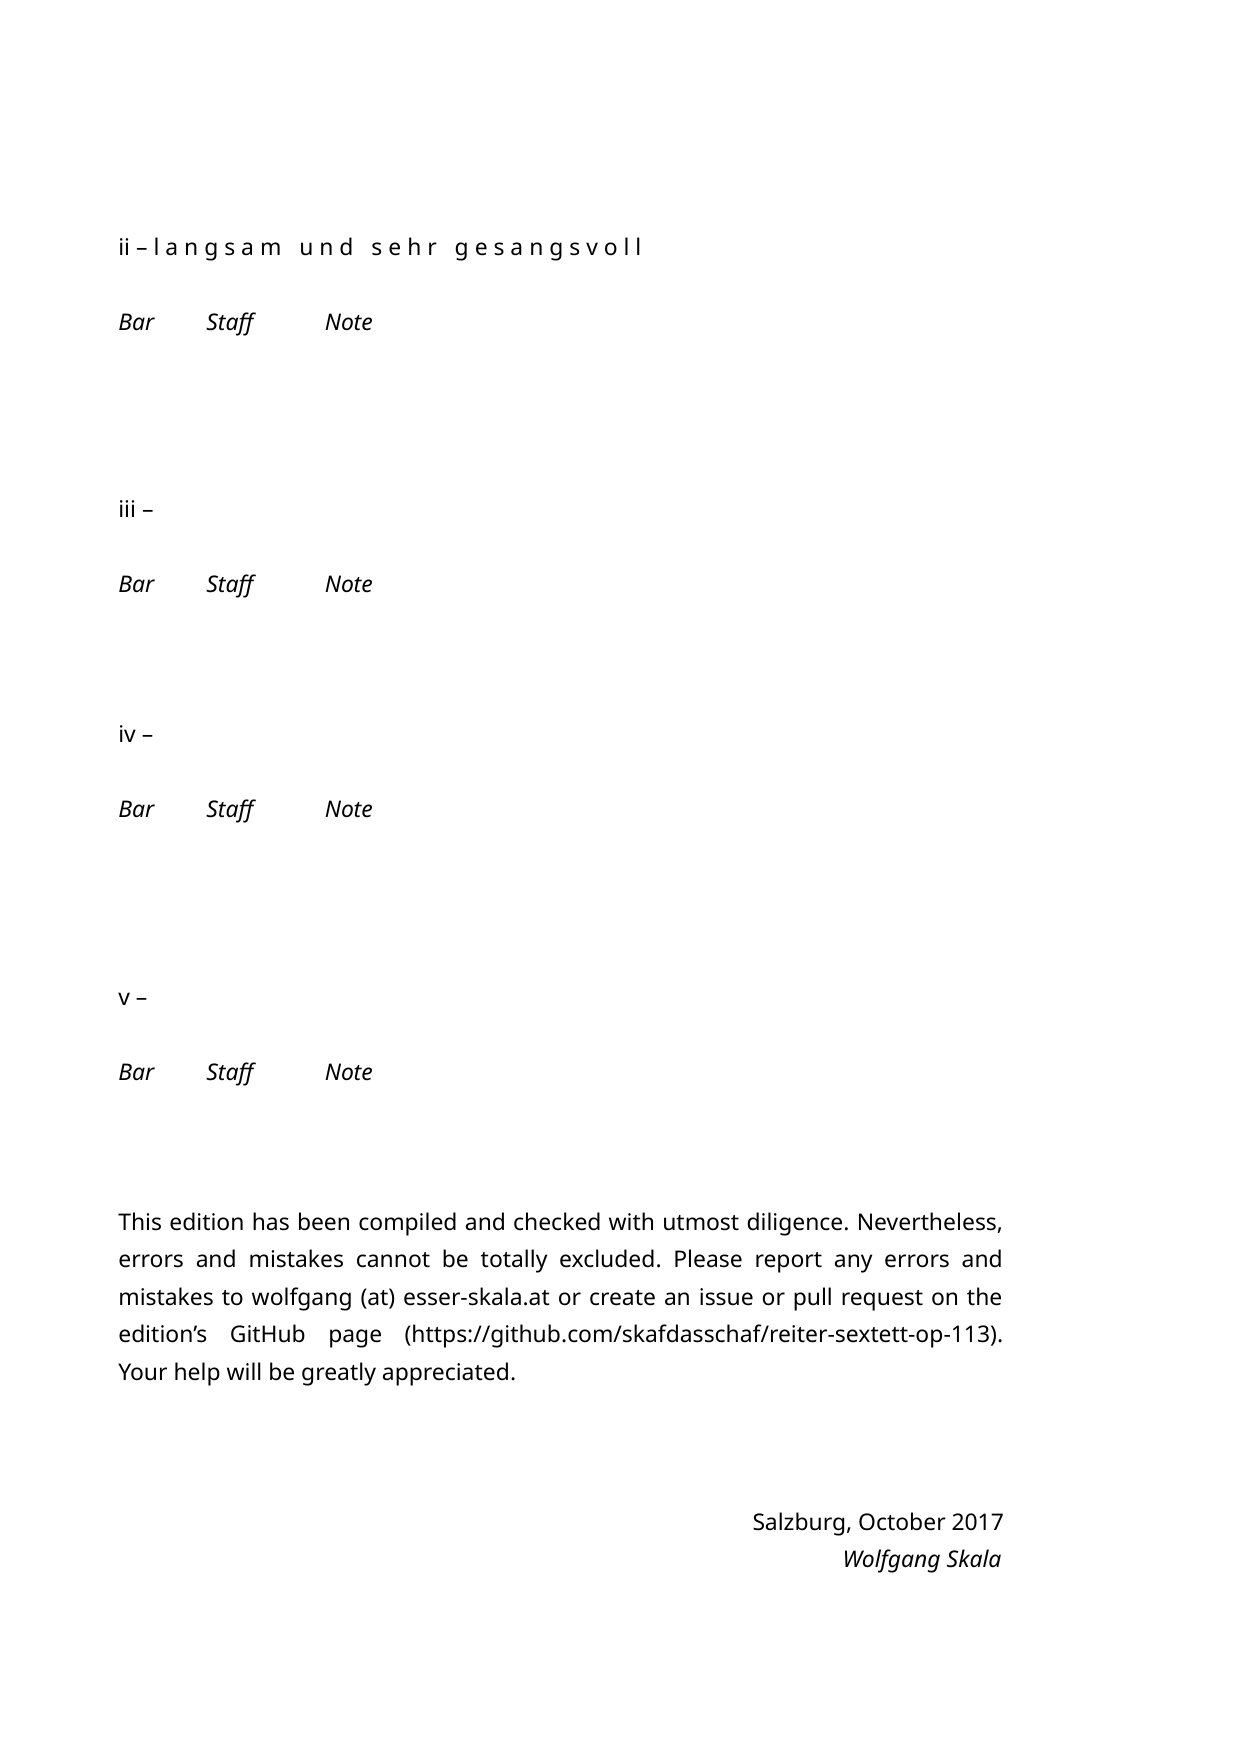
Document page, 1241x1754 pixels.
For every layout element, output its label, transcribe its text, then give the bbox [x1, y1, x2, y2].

text Salzburg, October 2017 Wolfgang Skala [118, 1506, 1004, 1574]
text Bar Staff Note [118, 306, 1004, 412]
text Bar Staff Note iv – [118, 568, 1004, 749]
text ii – l a n g s a m u n d s e h r g e s a n g s v o l l [118, 118, 1004, 262]
text Bar Staff Note v – [118, 793, 1004, 1012]
text This edition has been compiled and checked with utmost diligence. Nevertheless, errors and mistakes cannot be totally excluded. Please report any errors and mistakes to wolfgang (at) esser-skala.at or create an issue or pull request on the edition’s GitHub page (https://github.com/skafdasschaf/reiter-sextett-op-113). Your help will be greatly appreciated. [118, 1206, 1004, 1387]
text Bar Staff Note [118, 1056, 1004, 1162]
text iii – [118, 456, 1004, 524]
